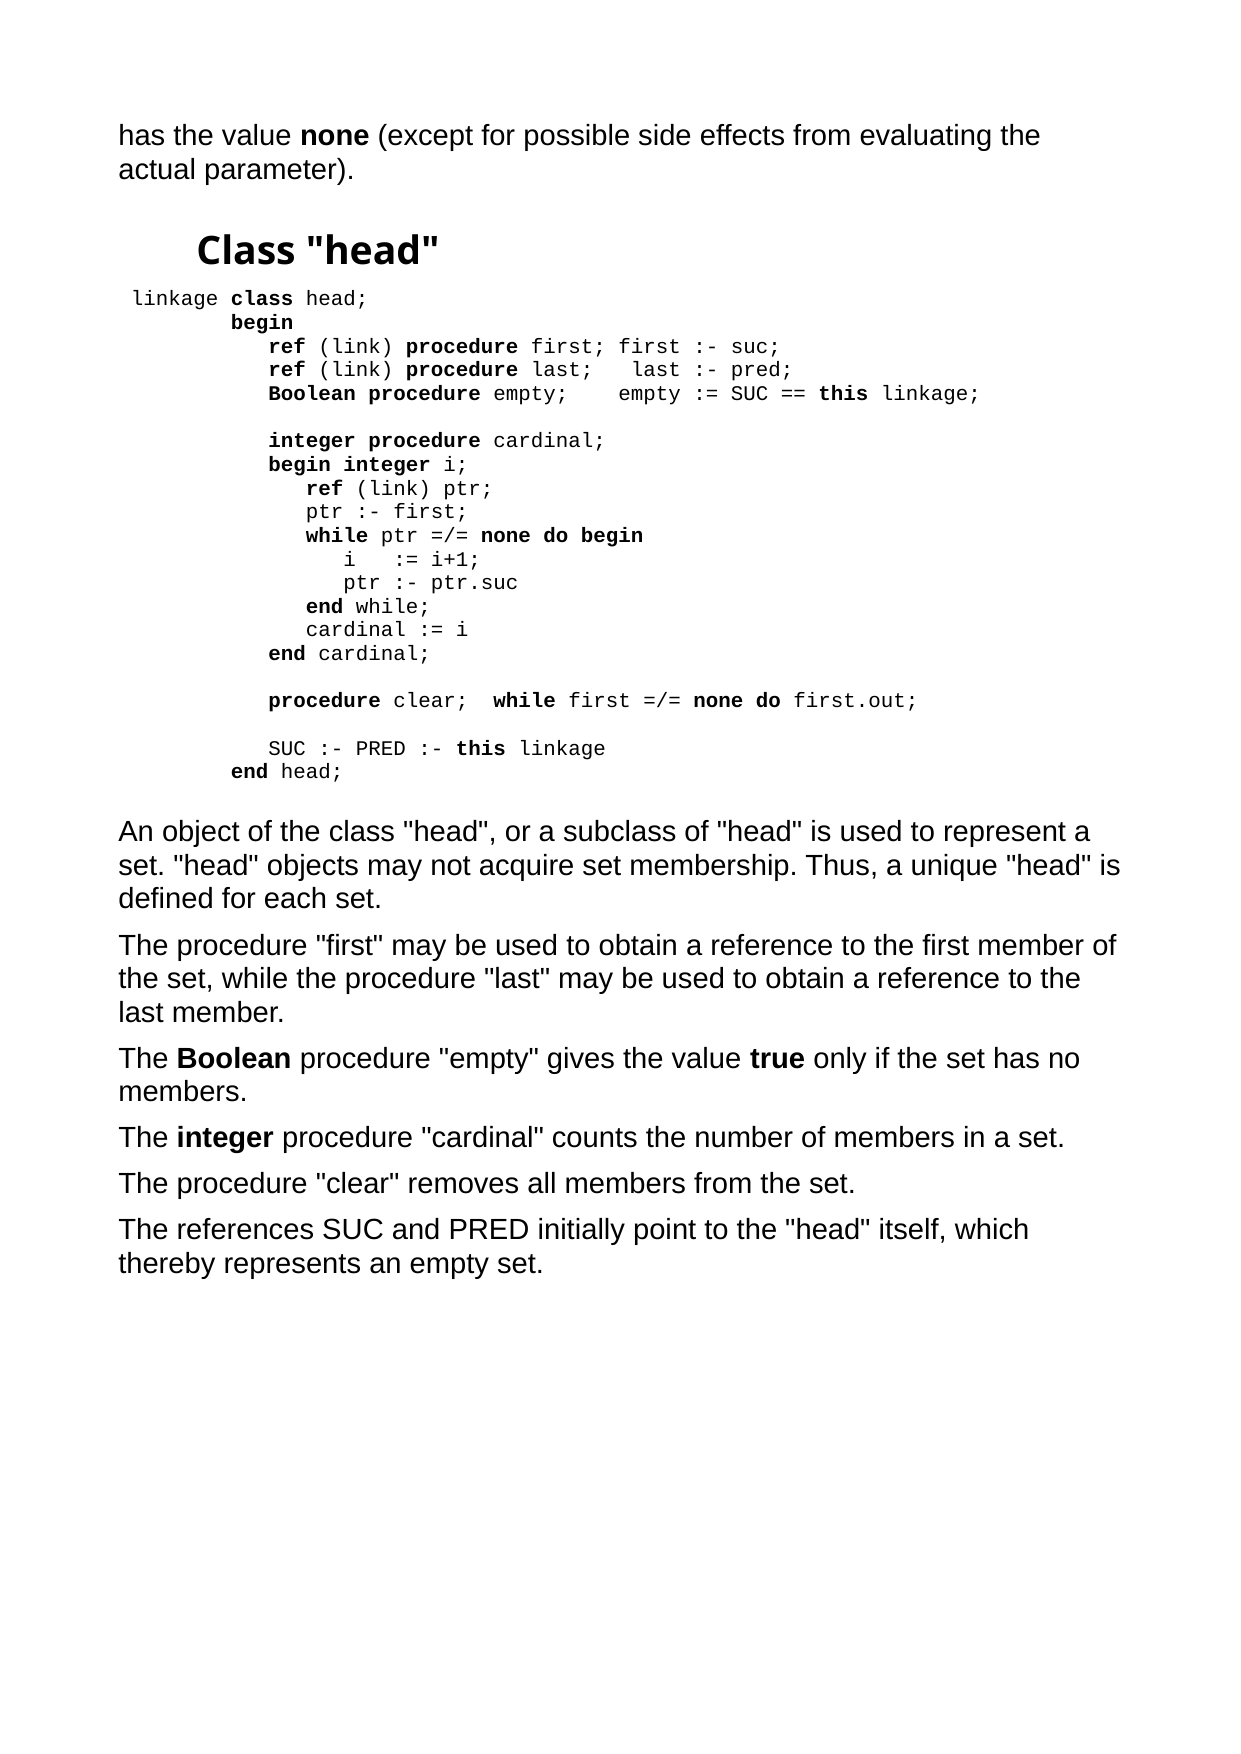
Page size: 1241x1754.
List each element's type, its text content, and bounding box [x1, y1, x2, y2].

text has the value none (except for possible side effects from evaluating the actual parameter). [118, 118, 1122, 185]
text ptr :- first; [118, 501, 1122, 525]
text ref (link) procedure last; last :- pred; [118, 359, 1122, 383]
text The procedure "first" may be used to obtain a reference to the first member of the set, while the procedure "last" may be used to obtain a reference to the last member. [118, 928, 1122, 1028]
text SUC :- PRED :- this linkage [118, 738, 1122, 761]
text ref (link) procedure first; first :- suc; [118, 336, 1122, 359]
text ref (link) ptr; [118, 478, 1122, 501]
text An object of the class "head", or a subclass of "head" is used to represent a set. "head" objects may not acquire set membership. Thus, a unique "head" is defined for each set. [118, 814, 1122, 915]
text Boolean procedure empty; empty := SUC == this linkage; [118, 383, 1122, 407]
text end while; [118, 596, 1122, 619]
text procedure clear; while first =/= none do first.out; [118, 690, 1122, 714]
text ptr :- ptr.suc [118, 572, 1122, 596]
text i := i+1; [118, 548, 1122, 572]
text begin [118, 312, 1122, 336]
text The references SUC and PRED initially point to the "head" itself, which thereby represents an empty set. [118, 1212, 1122, 1279]
text The Boolean procedure "empty" gives the value true only if the set has no members. [118, 1041, 1122, 1108]
text end head; [118, 761, 1122, 785]
text The integer procedure "cardinal" counts the number of members in a set. [118, 1120, 1122, 1154]
text while ptr =/= none do begin [118, 525, 1122, 548]
text linkage class head; [118, 288, 1122, 312]
text integer procedure cardinal; [118, 430, 1122, 454]
text cardinal := i [118, 619, 1122, 643]
text begin integer i; [118, 454, 1122, 478]
text end cardinal; [118, 643, 1122, 667]
text The procedure "clear" removes all members from the set. [118, 1166, 1122, 1200]
subtitle Class "head" [196, 223, 1122, 276]
